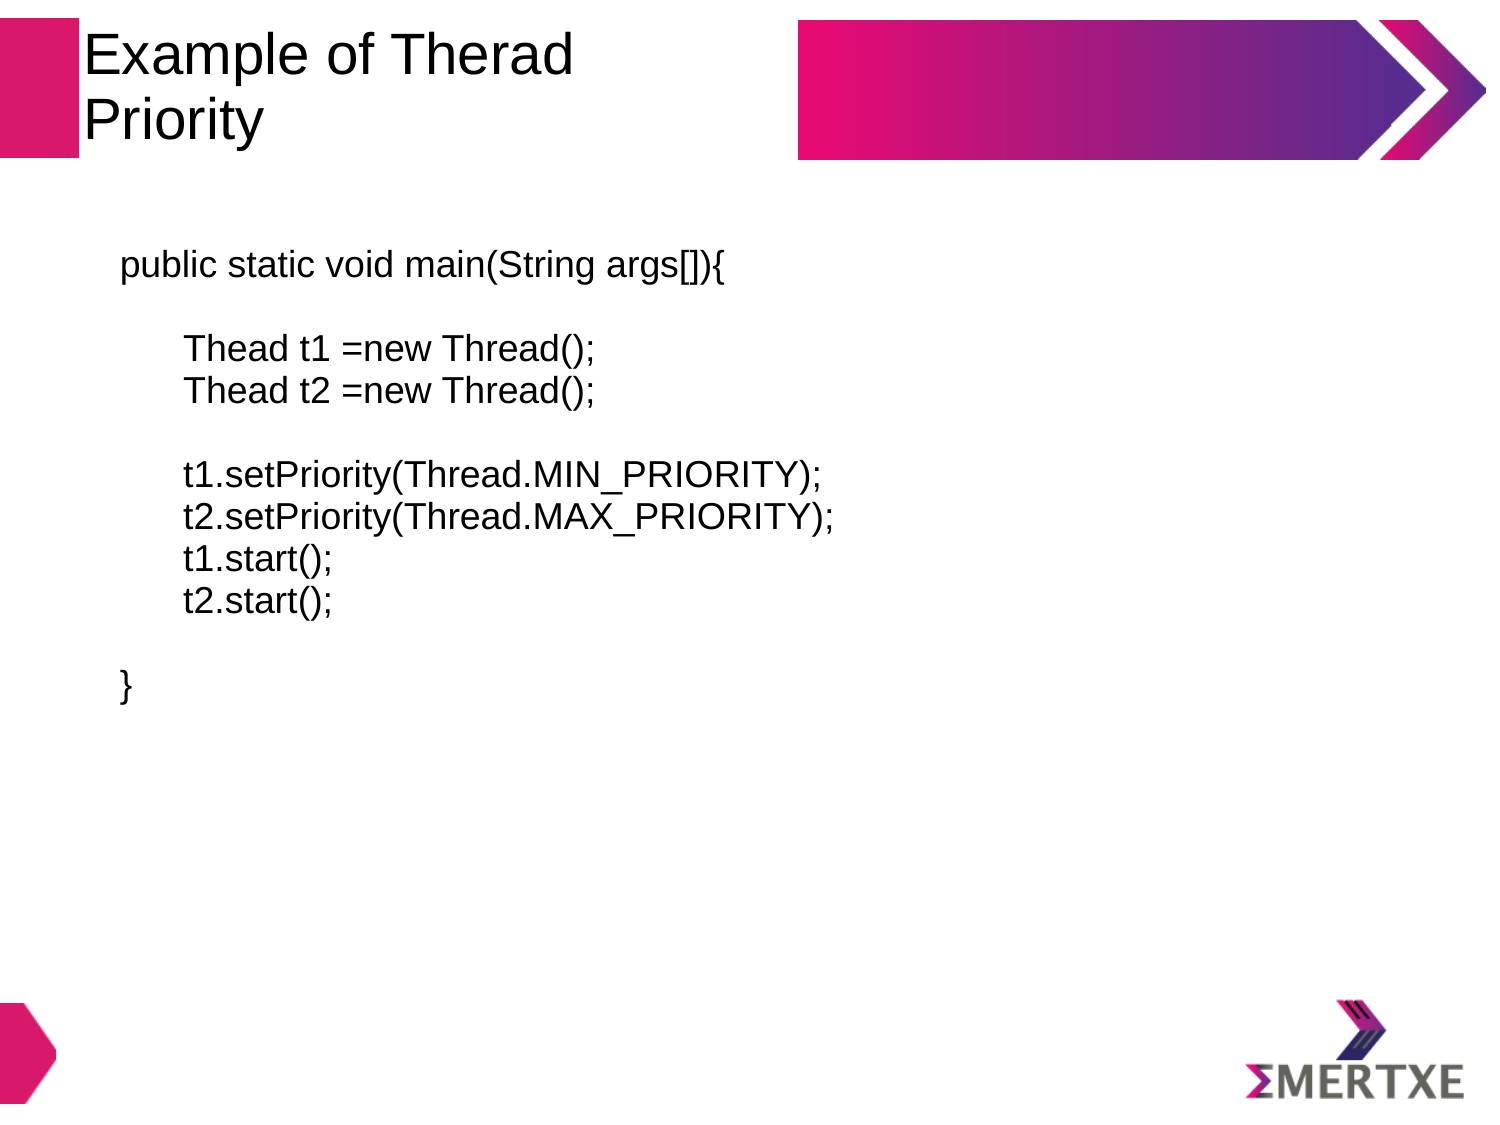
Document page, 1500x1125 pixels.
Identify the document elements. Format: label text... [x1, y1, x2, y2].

picture [798, 20, 1486, 160]
text_box Example of Therad Priority [68, 14, 754, 160]
text_box public static void main(String args[]){ Thead t1 =new Thread(); Thead t2 =new Thread(); t1.setPriority(Thread.MIN_PRIORITY); t2.setPriority(Thread.MAX_PRIORITY); t1.start(); t2.start(); } [94, 236, 1347, 713]
picture [1245, 996, 1465, 1099]
